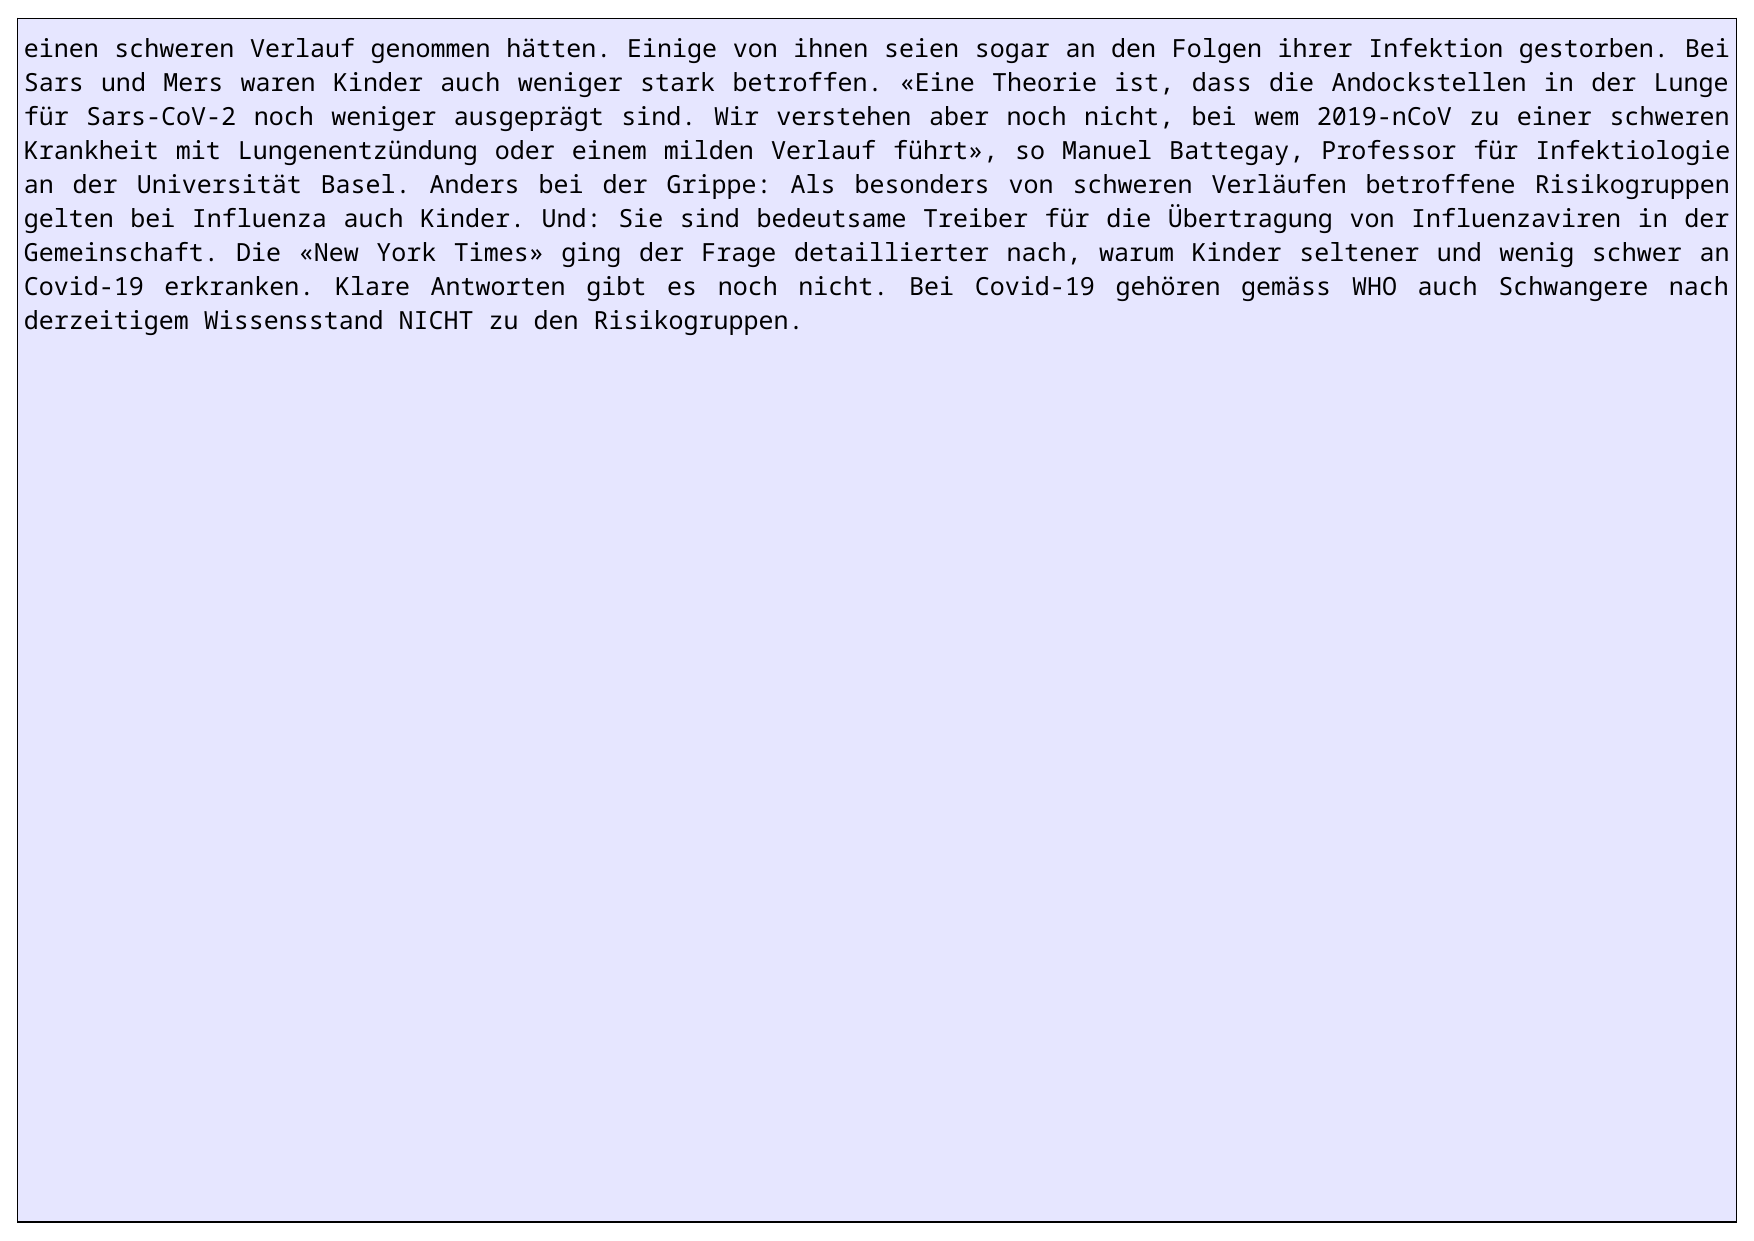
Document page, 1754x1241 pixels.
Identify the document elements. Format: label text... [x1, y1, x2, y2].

table_cell einen schweren Verlauf genommen hätten. Einige von ihnen seien sogar an den Folgen ihrer Infektion gestorben. Bei Sars und Mers waren Kinder auch weniger stark betroffen. «Eine Theorie ist, dass die Andockstellen in der Lunge für Sars-CoV-2 noch weniger ausgeprägt sind. Wir verstehen aber noch nicht, bei wem 2019-nCoV zu einer schweren Krankheit mit Lungenentzündung oder einem milden Verlauf führt», so Manuel Battegay, Professor für Infektiologie an der Universität Basel. Anders bei der Grippe: Als besonders von schweren Verläufen betroffene Risikogruppen gelten bei Influenza auch Kinder. Und: Sie sind bedeutsame Treiber für die Übertragung von Influenzaviren in der Gemeinschaft. Die «New York Times» ging der Frage detaillierter nach, warum Kinder seltener und wenig schwer an Covid-19 erkranken. Klare Antworten gibt es noch nicht. Bei Covid-19 gehören gemäss WHO auch Schwangere nach derzeitigem Wissensstand NICHT zu den Risikogruppen. [18, 19, 1736, 1221]
